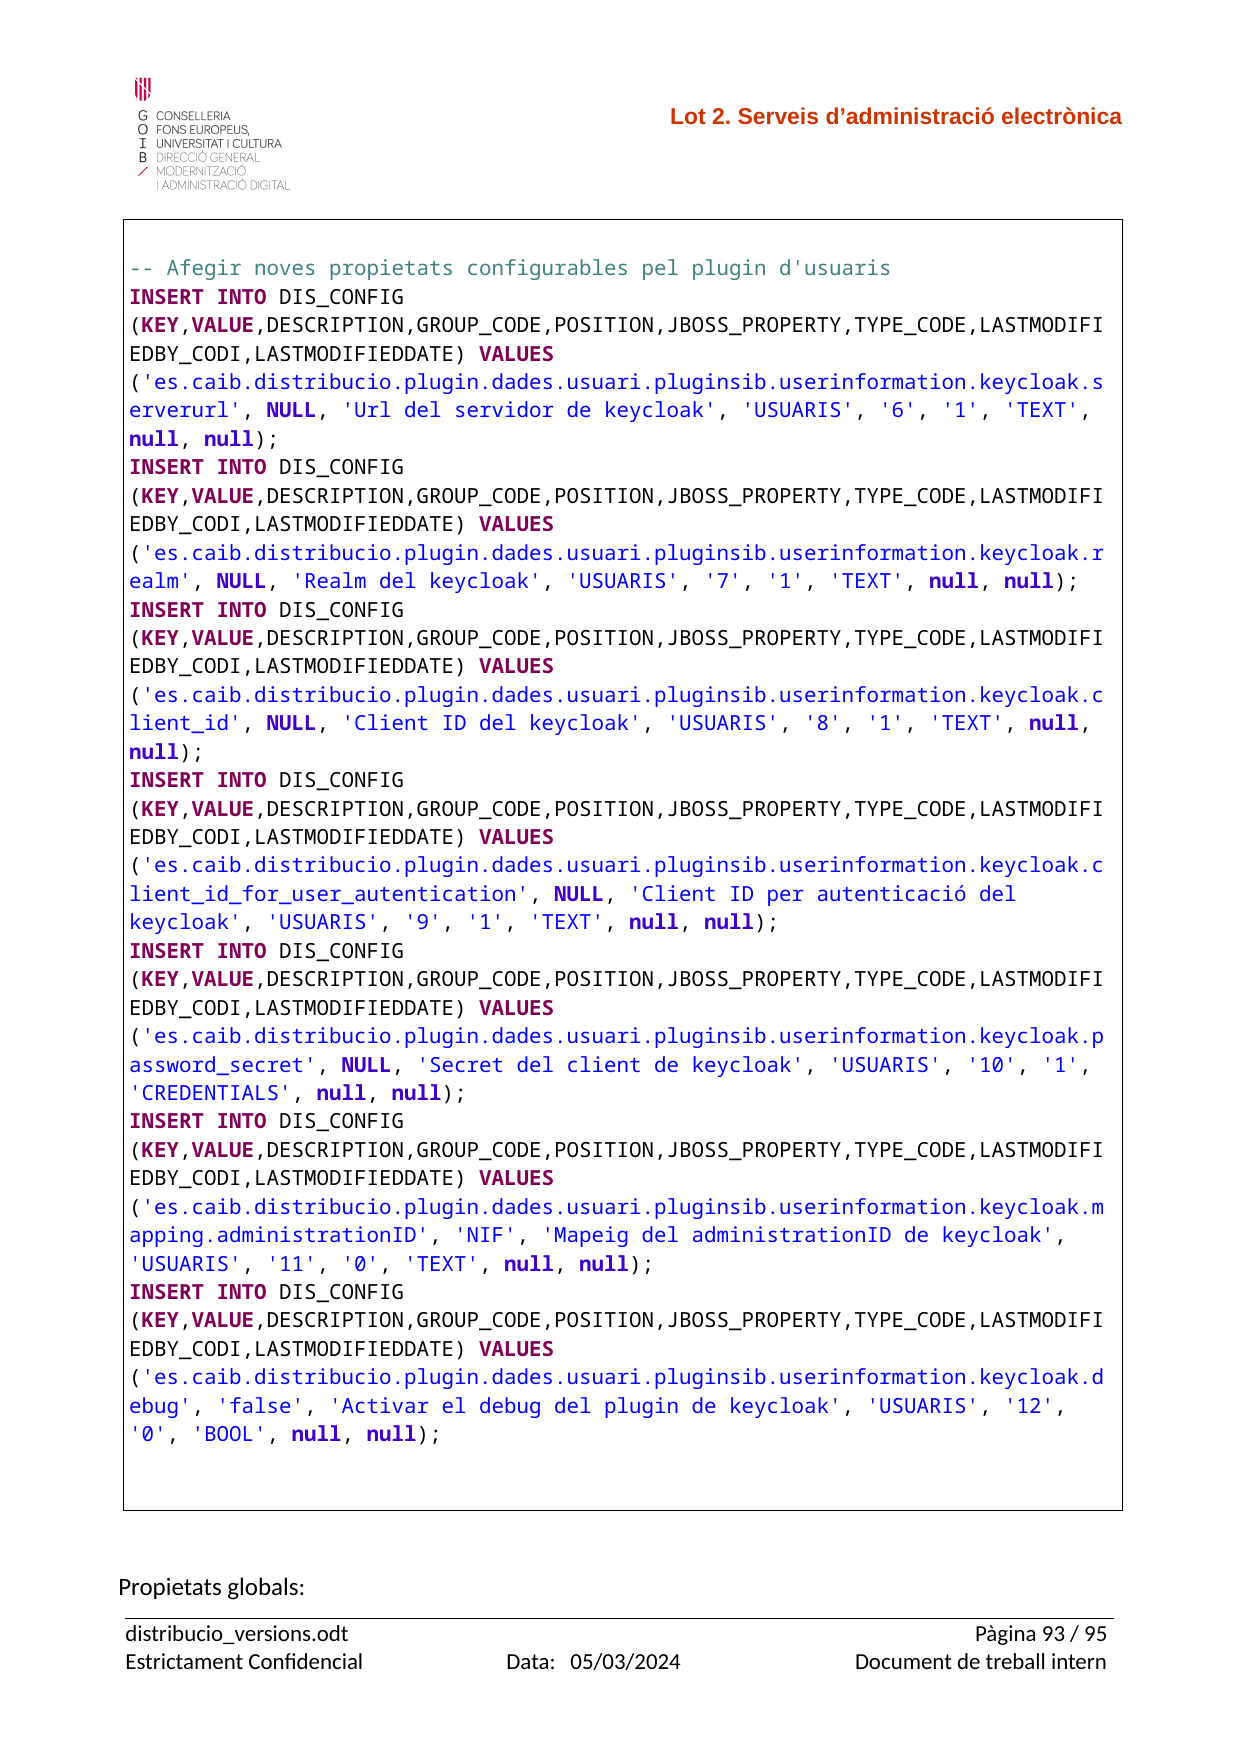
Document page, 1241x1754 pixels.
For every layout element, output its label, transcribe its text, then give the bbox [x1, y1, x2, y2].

picture [126, 70, 299, 197]
table_header -- Afegir noves propietats configurables pel plugin d'usuaris INSERT INTO DIS_CONFIG (KEY,VALUE,DESCRIPTION,GROUP_CODE,POSITION,JBOSS_PROPERTY,TYPE_CODE,LASTMODIFIEDBY_CODI,LASTMODIFIEDDATE) VALUES ('es.caib.distribucio.plugin.dades.usuari.pluginsib.userinformation.keycloak.serverurl', NULL, 'Url del servidor de keycloak', 'USUARIS', '6', '1', 'TEXT', null, null); INSERT INTO DIS_CONFIG (KEY,VALUE,DESCRIPTION,GROUP_CODE,POSITION,JBOSS_PROPERTY,TYPE_CODE,LASTMODIFIEDBY_CODI,LASTMODIFIEDDATE) VALUES ('es.caib.distribucio.plugin.dades.usuari.pluginsib.userinformation.keycloak.realm', NULL, 'Realm del keycloak', 'USUARIS', '7', '1', 'TEXT', null, null); INSERT INTO DIS_CONFIG (KEY,VALUE,DESCRIPTION,GROUP_CODE,POSITION,JBOSS_PROPERTY,TYPE_CODE,LASTMODIFIEDBY_CODI,LASTMODIFIEDDATE) VALUES ('es.caib.distribucio.plugin.dades.usuari.pluginsib.userinformation.keycloak.client_id', NULL, 'Client ID del keycloak', 'USUARIS', '8', '1', 'TEXT', null, null); INSERT INTO DIS_CONFIG (KEY,VALUE,DESCRIPTION,GROUP_CODE,POSITION,JBOSS_PROPERTY,TYPE_CODE,LASTMODIFIEDBY_CODI,LASTMODIFIEDDATE) VALUES ('es.caib.distribucio.plugin.dades.usuari.pluginsib.userinformation.keycloak.client_id_for_user_autentication', NULL, 'Client ID per autenticació del keycloak', 'USUARIS', '9', '1', 'TEXT', null, null); INSERT INTO DIS_CONFIG (KEY,VALUE,DESCRIPTION,GROUP_CODE,POSITION,JBOSS_PROPERTY,TYPE_CODE,LASTMODIFIEDBY_CODI,LASTMODIFIEDDATE) VALUES ('es.caib.distribucio.plugin.dades.usuari.pluginsib.userinformation.keycloak.password_secret', NULL, 'Secret del client de keycloak', 'USUARIS', '10', '1', 'CREDENTIALS', null, null); INSERT INTO DIS_CONFIG (KEY,VALUE,DESCRIPTION,GROUP_CODE,POSITION,JBOSS_PROPERTY,TYPE_CODE,LASTMODIFIEDBY_CODI,LASTMODIFIEDDATE) VALUES ('es.caib.distribucio.plugin.dades.usuari.pluginsib.userinformation.keycloak.mapping.administrationID', 'NIF', 'Mapeig del administrationID de keycloak', 'USUARIS', '11', '0', 'TEXT', null, null); INSERT INTO DIS_CONFIG (KEY,VALUE,DESCRIPTION,GROUP_CODE,POSITION,JBOSS_PROPERTY,TYPE_CODE,LASTMODIFIEDBY_CODI,LASTMODIFIEDDATE) VALUES ('es.caib.distribucio.plugin.dades.usuari.pluginsib.userinformation.keycloak.debug', 'false', 'Activar el debug del plugin de keycloak', 'USUARIS', '12', '0', 'BOOL', null, null); [124, 220, 1122, 1510]
text Propietats globals: [118, 1572, 1122, 1602]
